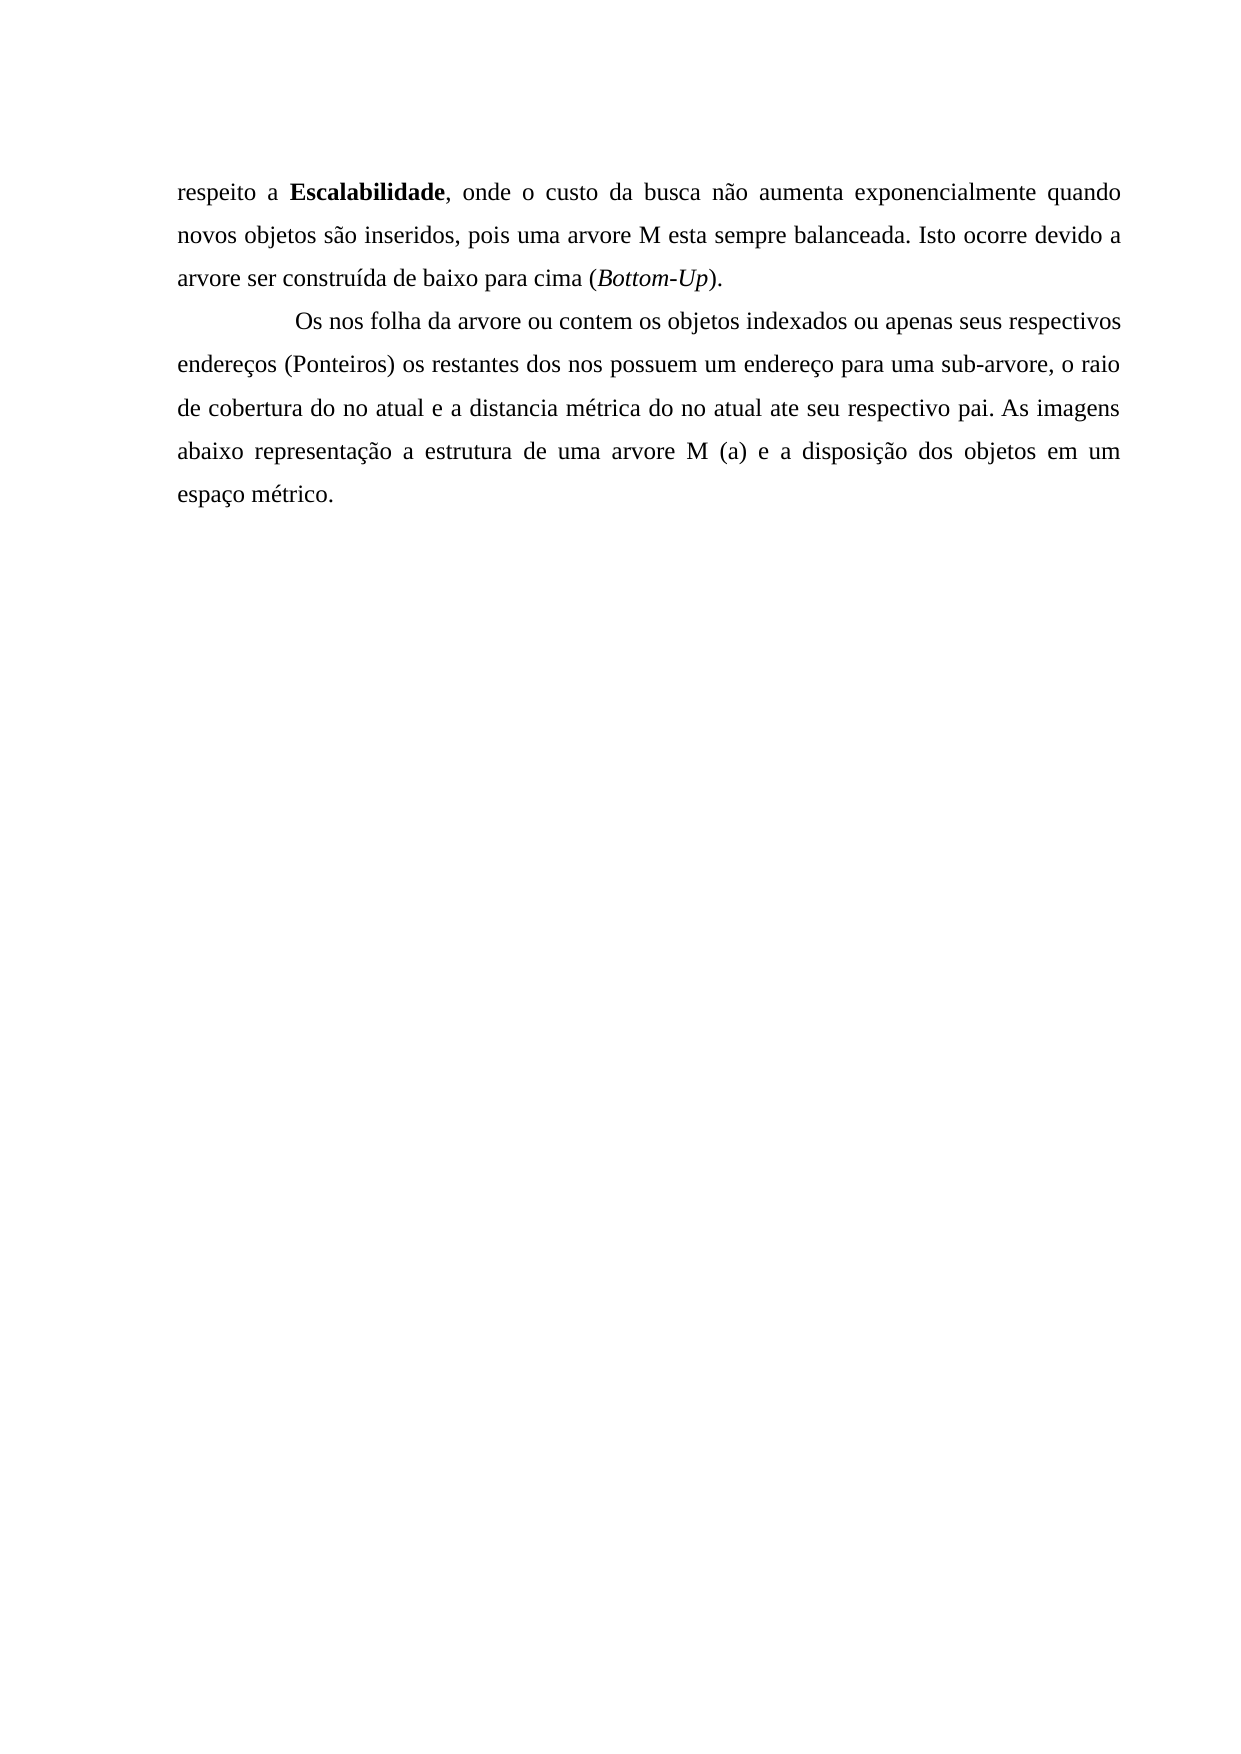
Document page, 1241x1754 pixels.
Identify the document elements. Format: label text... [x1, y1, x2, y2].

text respeito a Escalabilidade, onde o custo da busca não aumenta exponencialmente quando novos objetos são inseridos, pois uma arvore M esta sempre balanceada. Isto ocorre devido a arvore ser construída de baixo para cima (Bottom-Up). [177, 177, 1122, 292]
text Os nos folha da arvore ou contem os objetos indexados ou apenas seus respectivos endereços (Ponteiros) os restantes dos nos possuem um endereço para uma sub-arvore, o raio de cobertura do no atual e a distancia métrica do no atual ate seu respectivo pai. As imagens abaixo representação a estrutura de uma arvore M (a) e a disposição dos objetos em um espaço métrico. [177, 306, 1122, 508]
